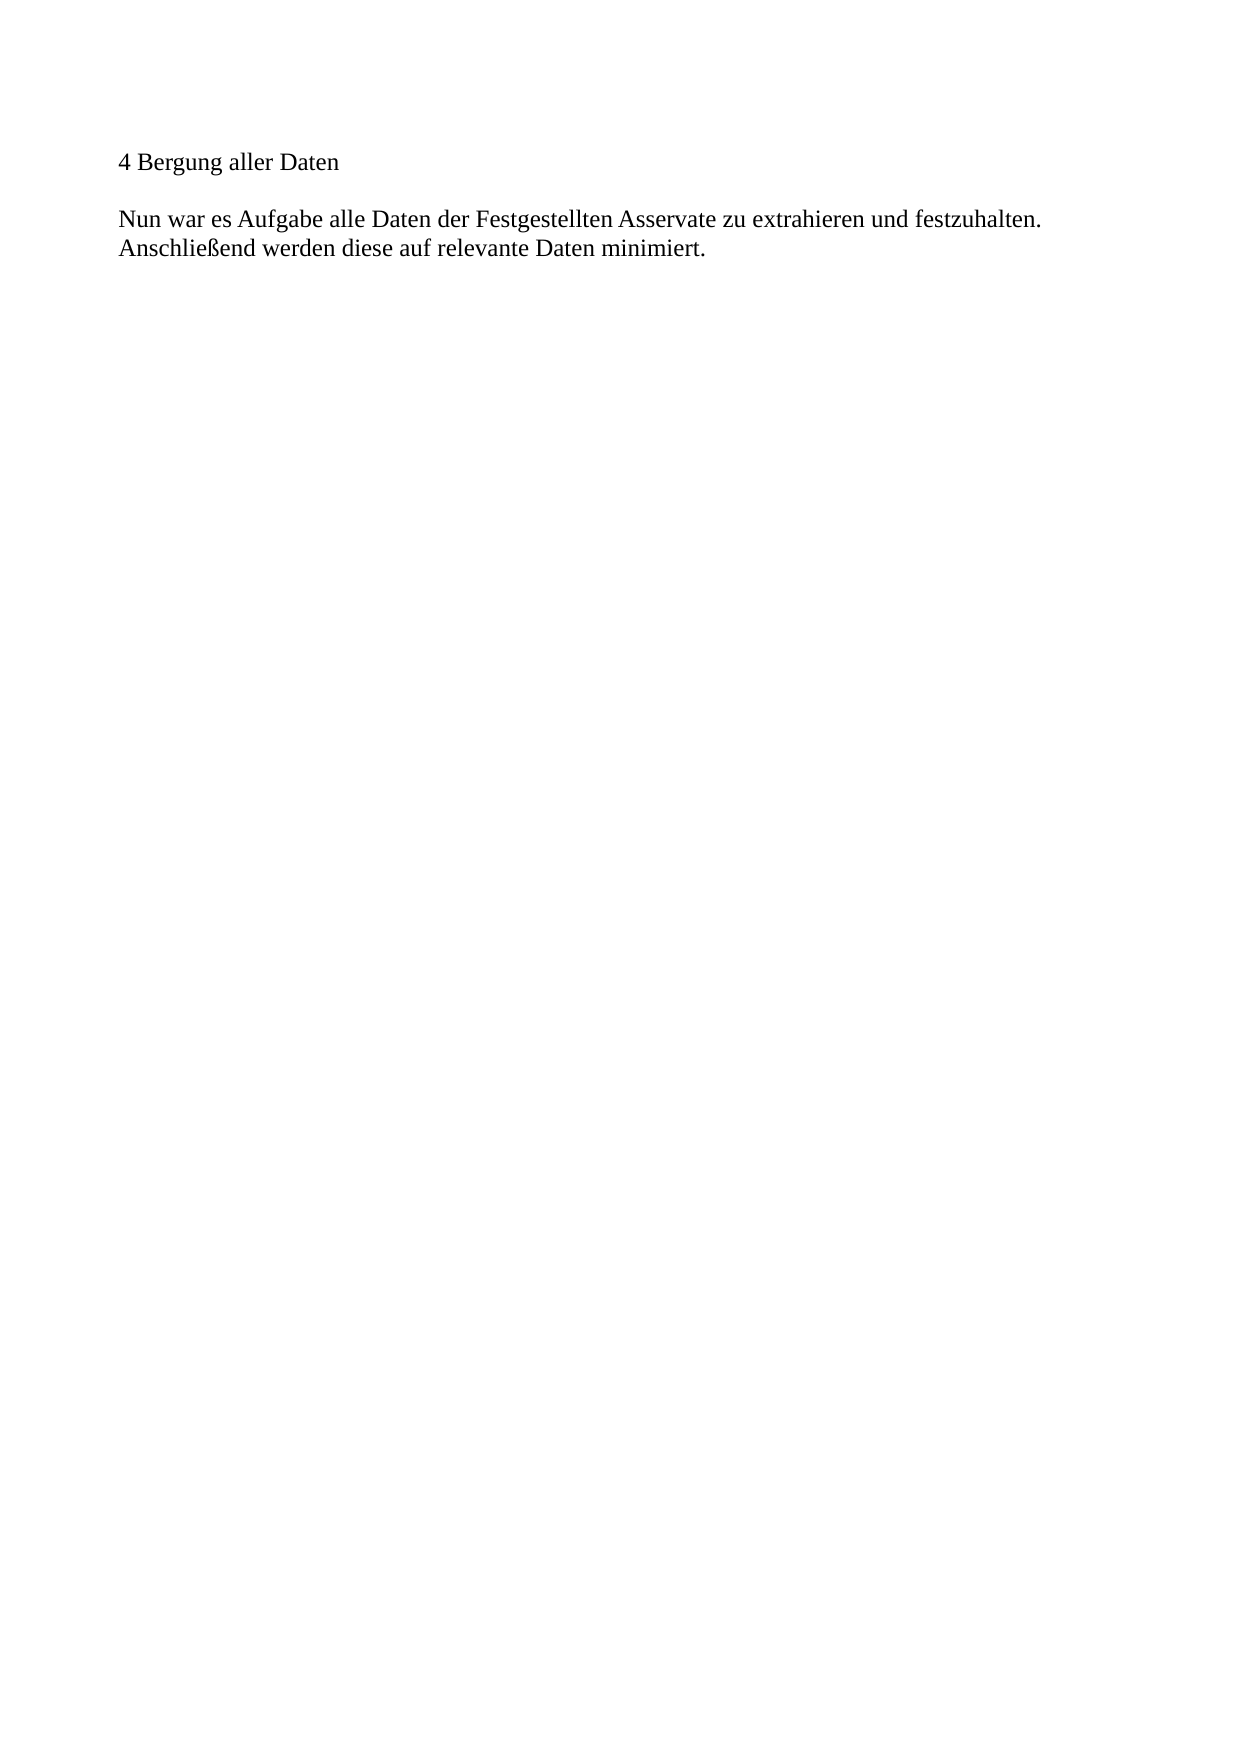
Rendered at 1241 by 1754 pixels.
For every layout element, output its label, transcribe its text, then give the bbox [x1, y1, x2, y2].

text 4 Bergung aller Daten [118, 147, 1122, 176]
text Nun war es Aufgabe alle Daten der Festgestellten Asservate zu extrahieren und festzuhalten. Anschließend werden diese auf relevante Daten minimiert. [118, 204, 1122, 262]
